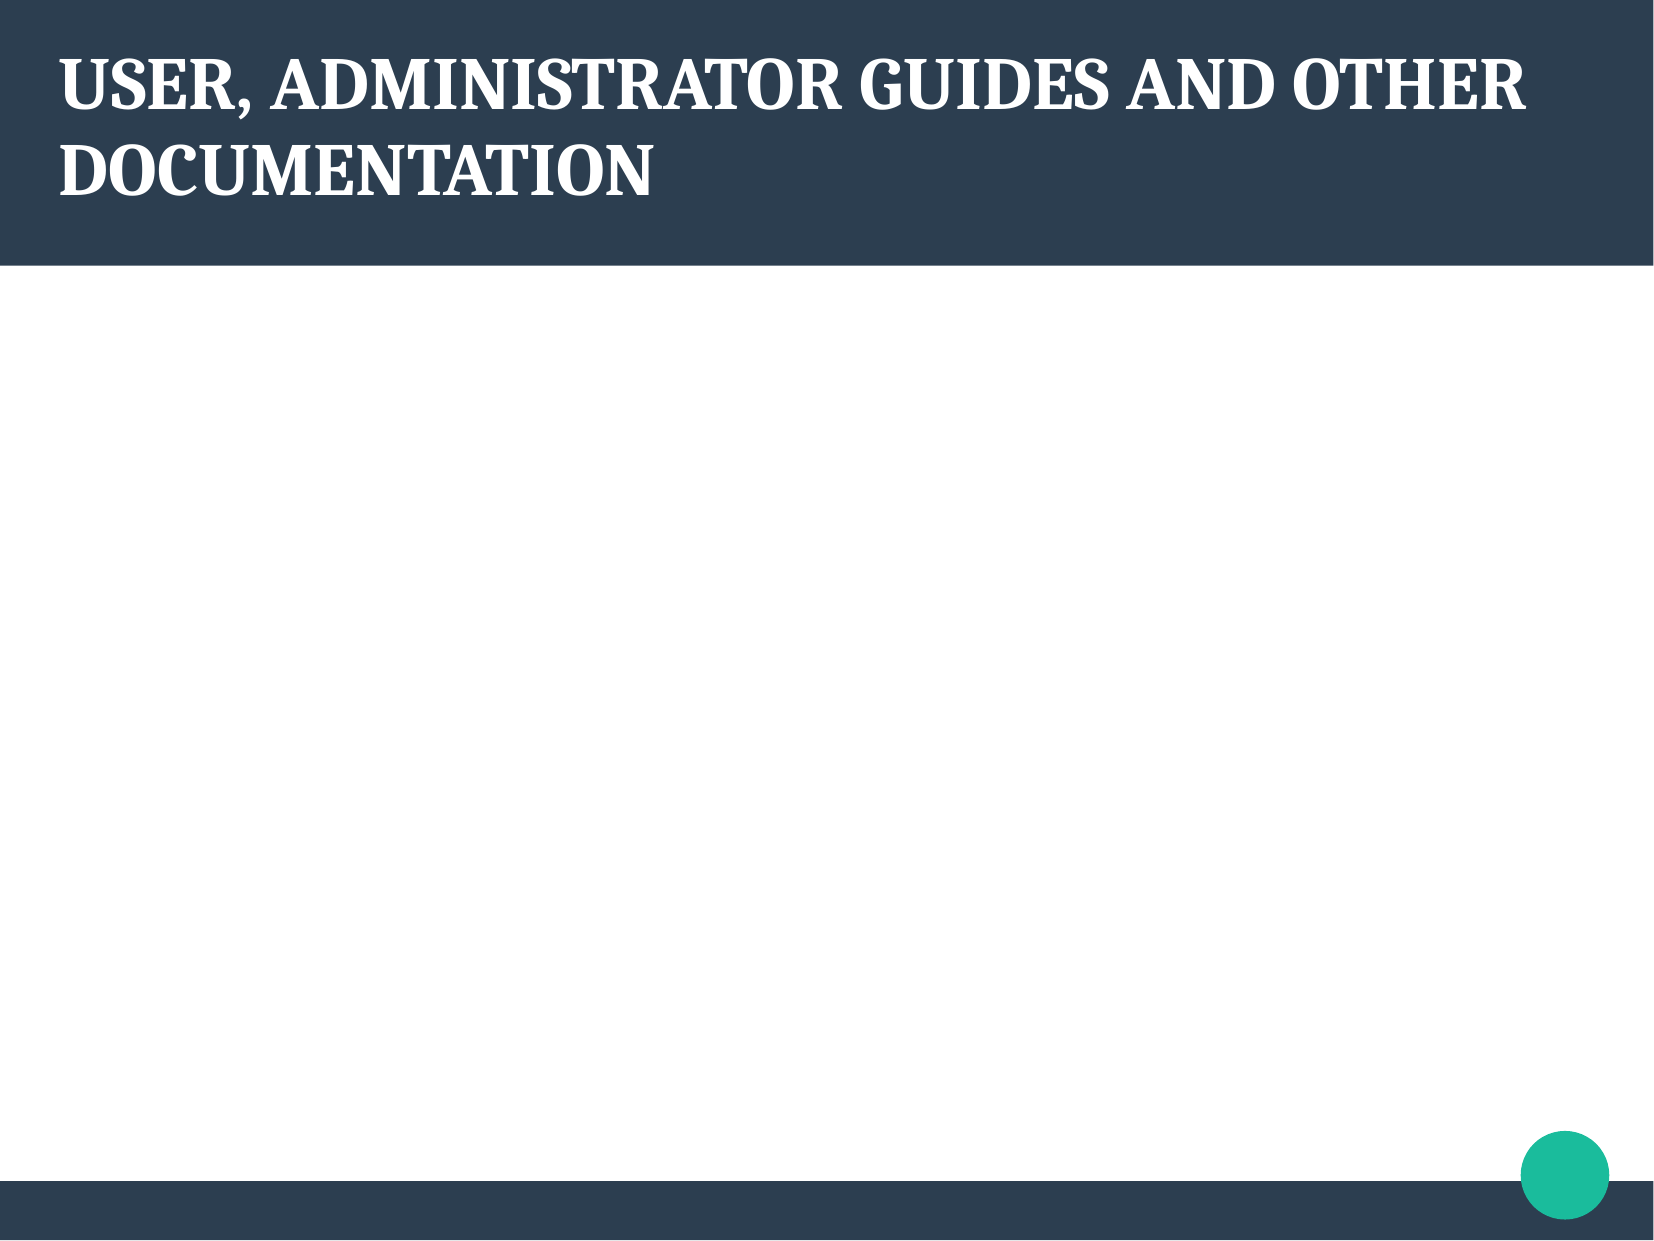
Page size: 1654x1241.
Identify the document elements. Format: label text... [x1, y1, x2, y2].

title USER, ADMINISTRATOR GUIDES AND OTHER DOCUMENTATION [59, 40, 1595, 216]
